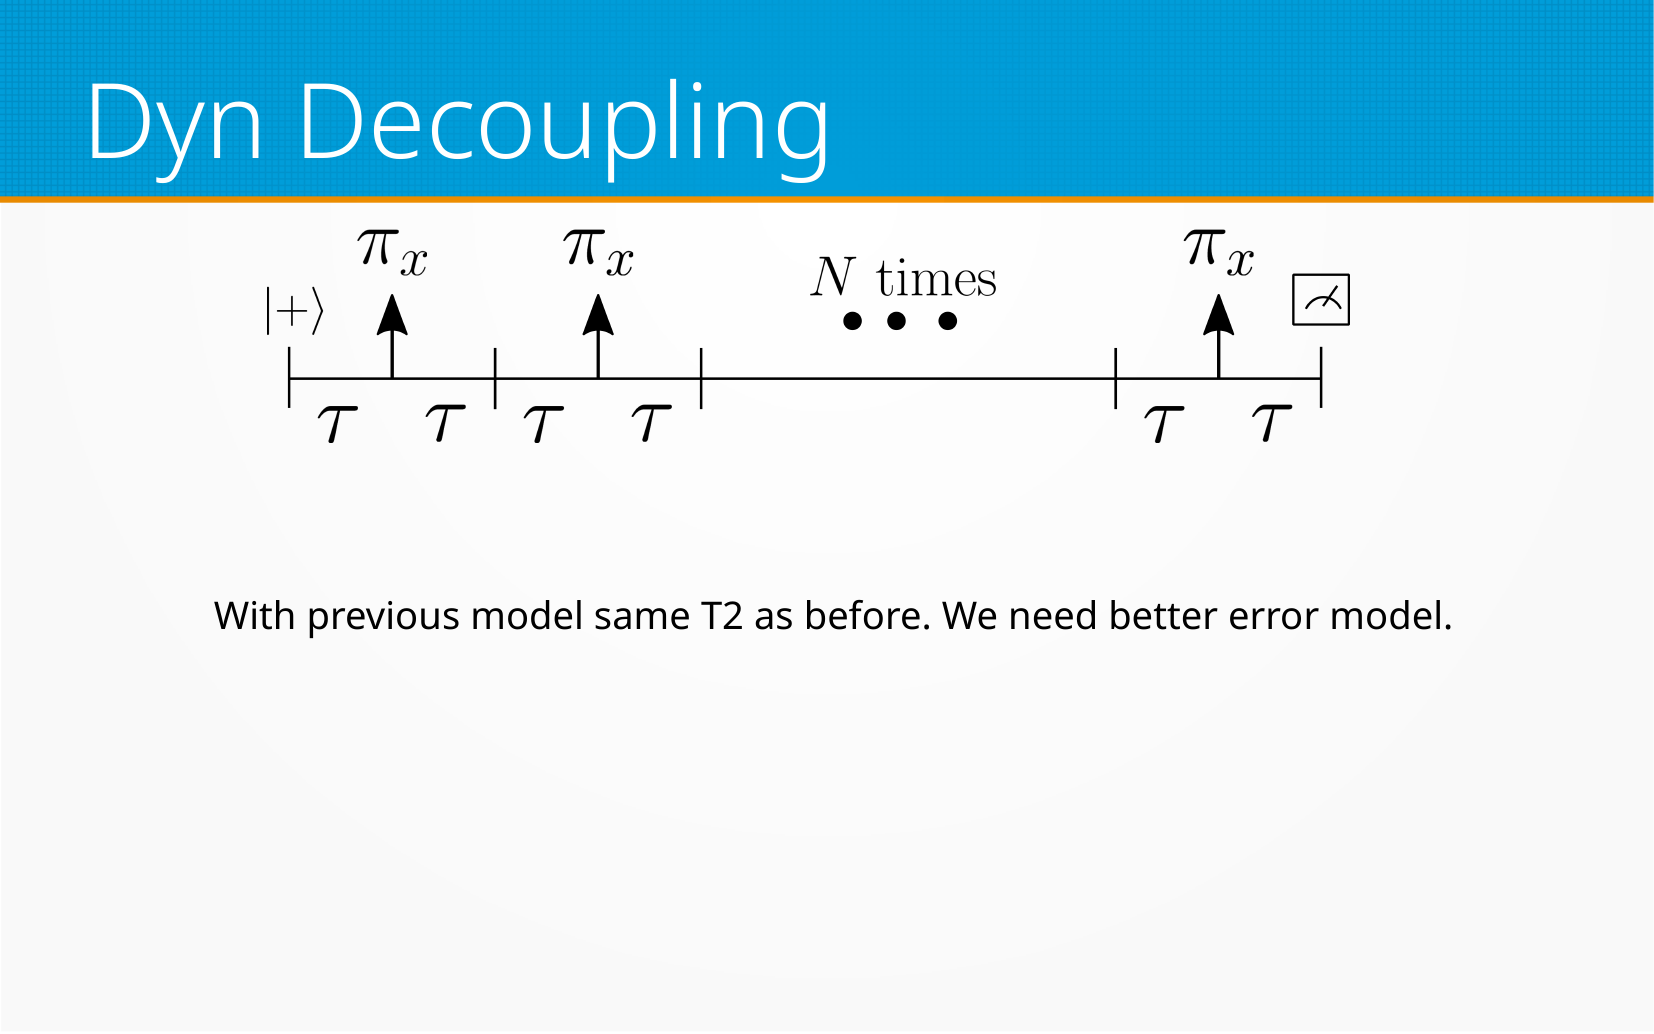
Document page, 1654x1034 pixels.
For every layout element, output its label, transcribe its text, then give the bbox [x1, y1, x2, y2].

picture [0, 197, 1654, 1034]
title Dyn Decoupling [82, 16, 1571, 190]
text_box With previous model same T2 as before. We need better error model. [172, 543, 1654, 687]
